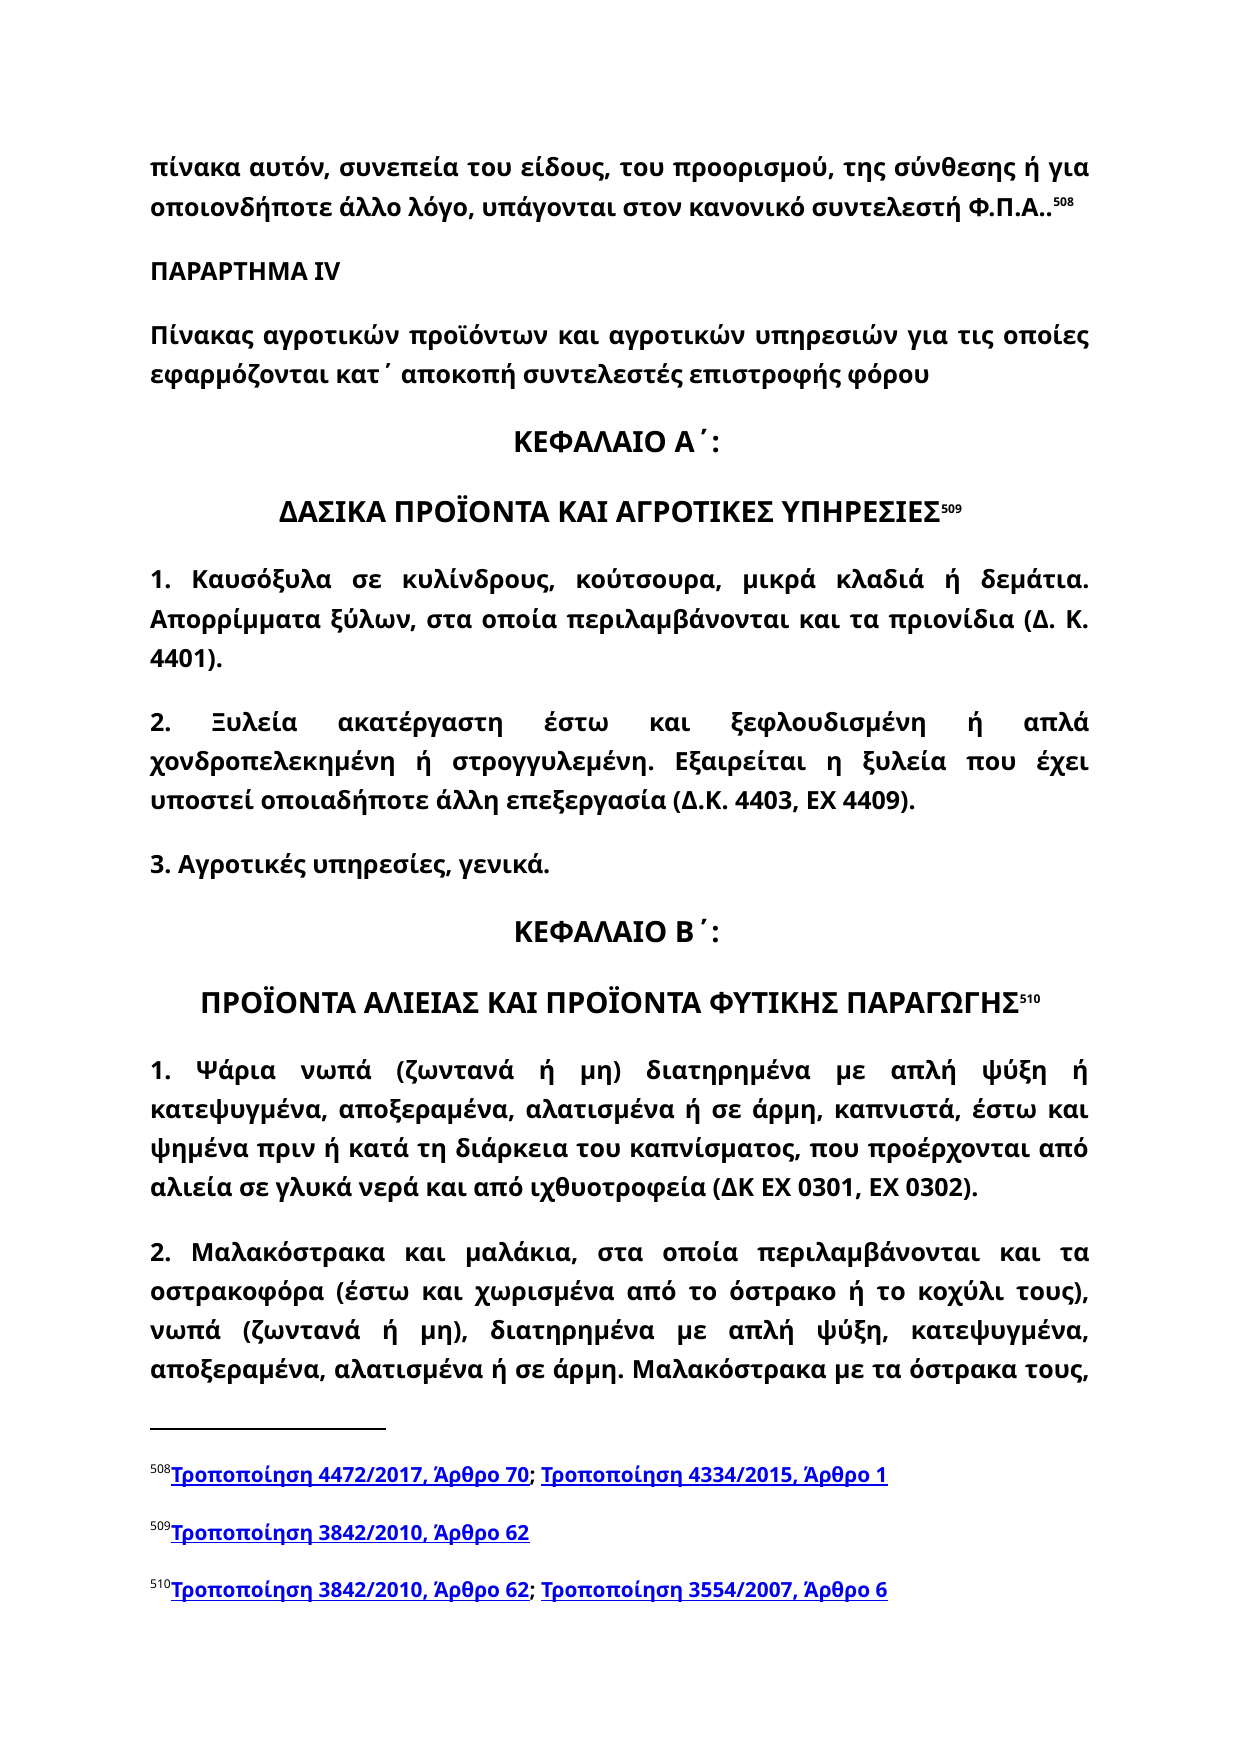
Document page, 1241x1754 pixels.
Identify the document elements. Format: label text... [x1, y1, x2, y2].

subtitle ΔΑΣΙΚΑ ΠΡΟΪΟΝΤΑ ΚΑΙ ΑΓΡΟΤΙΚΕΣ ΥΠΗΡΕΣΙΕΣ [150, 491, 1090, 531]
text 2. Ξυλεία ακατέργαστη έστω και ξεφλουδισμένη ή απλά χονδροπελεκημένη ή στρογγυλεμένη. Εξαιρείται η ξυλεία που έχει υποστεί οποιαδήποτε άλλη επεξεργασία (Δ.Κ. 4403, ΕΧ 4409). [150, 704, 1090, 817]
text 2. Μαλακόστρακα και μαλάκια, στα οποία περιλαμβάνονται και τα οστρακοφόρα (έστω και χωρισμένα από το όστρακο ή το κοχύλι τους), νωπά (ζωντανά ή μη), διατηρημένα με απλή ψύξη, κατεψυγμένα, αποξεραμένα, αλατισμένα ή σε άρμη. Μαλακόστρακα με τα όστρακα τους, [150, 1234, 1090, 1386]
subtitle ΚΕΦΑΛΑΙΟ Α΄: [150, 421, 1090, 461]
subtitle ΠΡΟΪΟΝΤΑ ΑΛΙΕΙΑΣ ΚΑΙ ΠΡΟΪΟΝΤΑ ΦΥΤΙΚΗΣ ΠΑΡΑΓΩΓΗΣ [150, 982, 1090, 1022]
text 1. Ψάρια νωπά (ζωντανά ή μη) διατηρημένα με απλή ψύξη ή κατεψυγμένα, αποξεραμένα, αλατισμένα ή σε άρμη, καπνιστά, έστω και ψημένα πριν ή κατά τη διάρκεια του καπνίσματος, που προέρχονται από αλιεία σε γλυκά νερά και από ιχθυοτροφεία (ΔΚ ΕΧ 0301, ΕΧ 0302). [150, 1052, 1090, 1204]
text 1. Καυσόξυλα σε κυλίνδρους, κούτσουρα, μικρά κλαδιά ή δεμάτια. Απορρίμματα ξύλων, στα οποία περιλαμβάνονται και τα πριονίδια (Δ. Κ. 4401). [150, 562, 1090, 674]
text ΠΑΡΑΡΤΗΜΑ IV [150, 253, 1090, 287]
text 3. Αγροτικές υπηρεσίες, γενικά. [150, 847, 1090, 881]
text Τροποποίηση 3842/2010, Άρθρο 62; Τροποποίηση 3554/2007, Άρθρο 6 [150, 1576, 1090, 1604]
subtitle ΚΕΦΑΛΑΙΟ Β΄: [150, 911, 1090, 951]
text πίνακα αυτόν, συνεπεία του είδους, του προορισμού, της σύνθεσης ή για οποιονδήποτε άλλο λόγο, υπάγονται στον κανονικό συντελεστή Φ.Π.Α.. [150, 150, 1090, 223]
text Πίνακας αγροτικών προϊόντων και αγροτικών υπηρεσιών για τις οποίες εφαρμόζονται κατ΄ αποκοπή συντελεστές επιστροφής φόρου [150, 317, 1090, 391]
text Τροποποίηση 3842/2010, Άρθρο 62 [150, 1518, 1090, 1546]
text Τροποποίηση 4472/2017, Άρθρο 70; Τροποποίηση 4334/2015, Άρθρο 1 [150, 1460, 1090, 1489]
